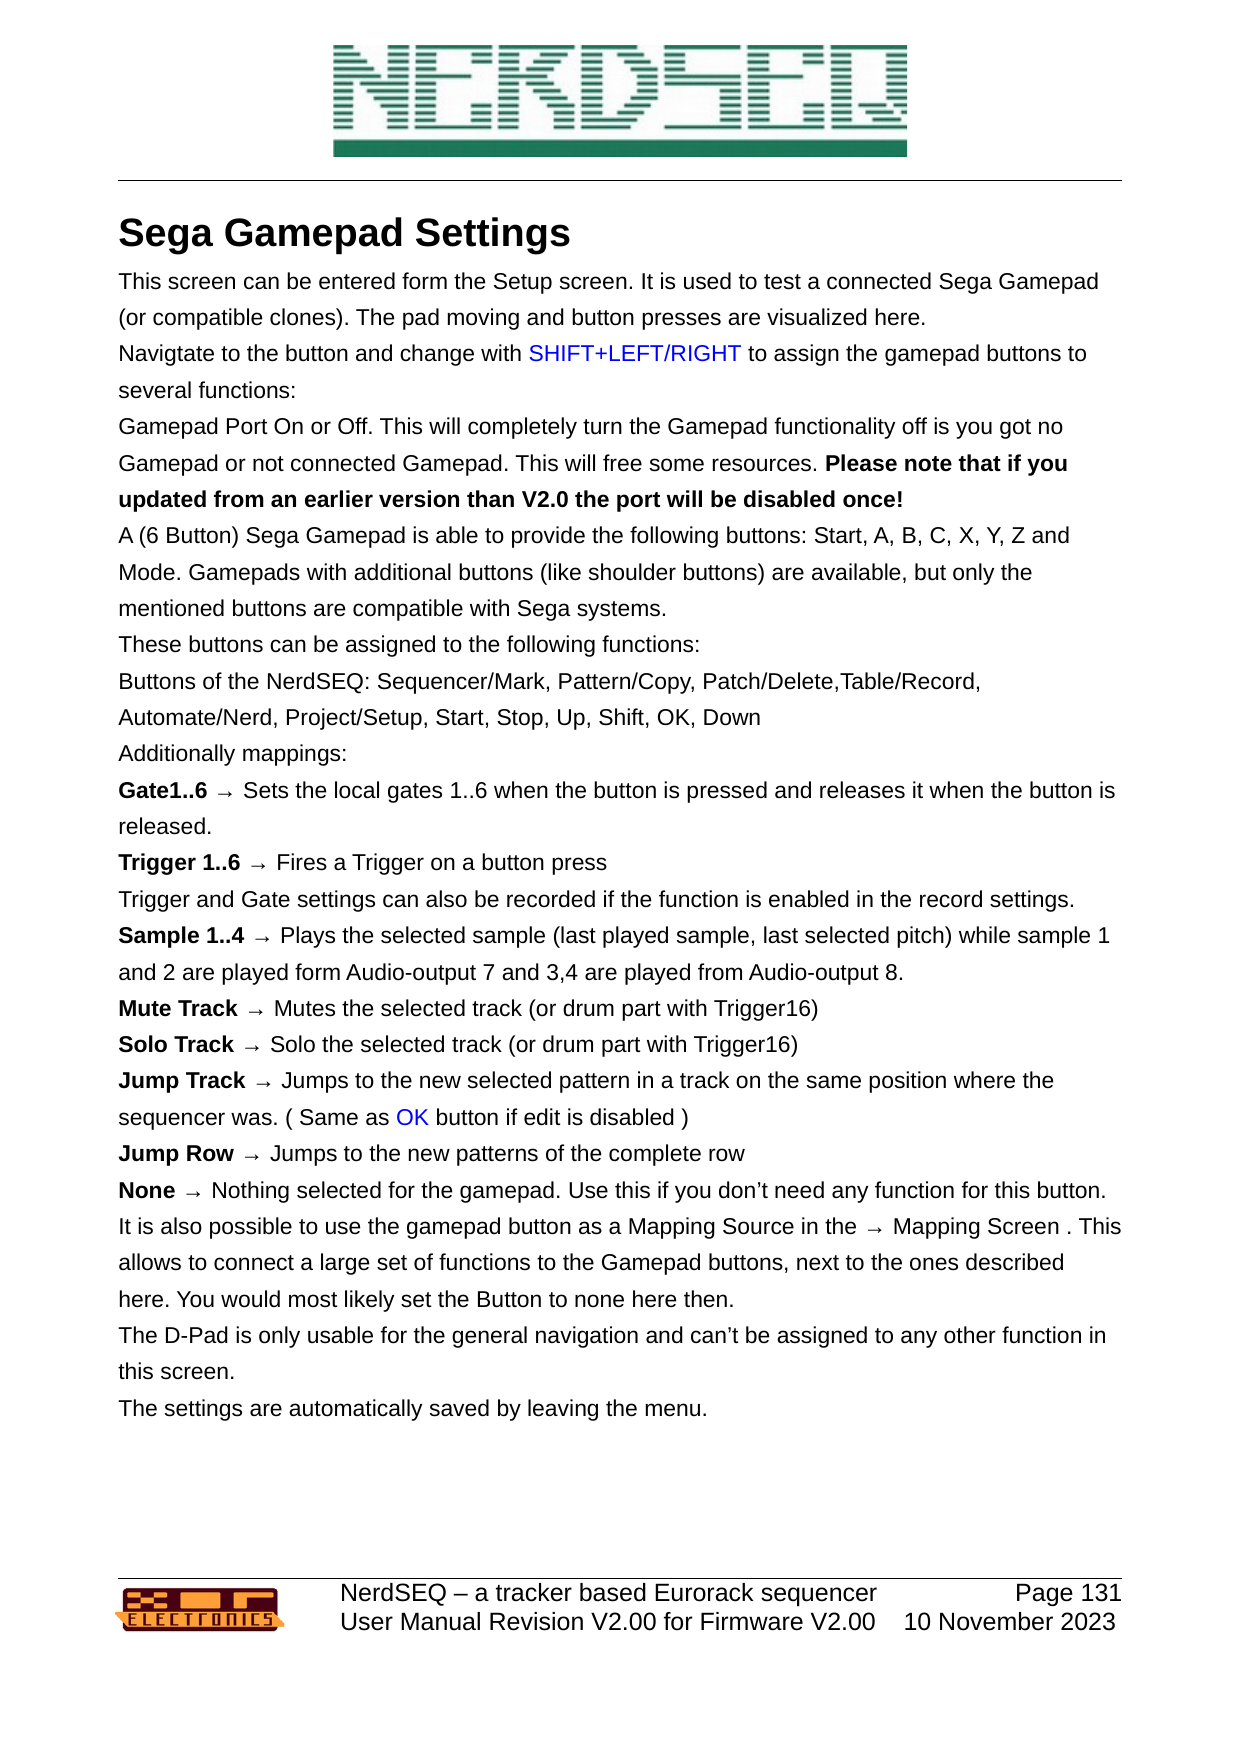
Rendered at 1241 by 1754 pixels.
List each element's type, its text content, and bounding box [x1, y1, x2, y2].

text Trigger and Gate settings can also be recorded if the function is enabled in the record settings. [118, 886, 1122, 912]
text These buttons can be assigned to the following functions: [118, 631, 1122, 658]
text Jump Row → Jumps to the new patterns of the complete row [118, 1140, 1122, 1167]
text Trigger 1..6 → Fires a Trigger on a button press [118, 849, 1122, 876]
picture [115, 1584, 285, 1634]
picture [333, 45, 908, 157]
text Gamepad Port On or Off. This will completely turn the Gamepad functionality off is you got no Gamepad or not connected Gamepad. This will free some resources. Please note that if you updated from an earlier version than V2.0 the port will be disabled once! [118, 413, 1122, 512]
subtitle Sega Gamepad Settings [118, 209, 1122, 255]
text Mute Track → Mutes the selected track (or drum part with Trigger16) [118, 995, 1122, 1021]
text This screen can be entered form the Setup screen. It is used to test a connected Sega Gamepad (or compatible clones). The pad moving and button presses are visualized here. [118, 268, 1122, 330]
text Navigtate to the button and change with SHIFT+LEFT/RIGHT to assign the gamepad buttons to several functions: [118, 340, 1122, 403]
text Solo Track → Solo the selected track (or drum part with Trigger16) [118, 1031, 1122, 1057]
text None → Nothing selected for the gamepad. Use this if you don’t need any function for this button. [118, 1177, 1122, 1203]
text The settings are automatically saved by leaving the menu. [118, 1395, 1122, 1421]
text Sample 1..4 → Plays the selected sample (last played sample, last selected pitch) while sample 1 and 2 are played form Audio-output 7 and 3,4 are played from Audio-output 8. [118, 922, 1122, 985]
text It is also possible to use the gamepad button as a Mapping Source in the → Mapping Screen . This allows to connect a large set of functions to the Gamepad buttons, next to the ones described here. You would most likely set the Button to none here then. [118, 1213, 1122, 1312]
text Additionally mappings: [118, 740, 1122, 767]
text The D-Pad is only usable for the general navigation and can’t be assigned to any other function in this screen. [118, 1322, 1122, 1385]
text A (6 Button) Sega Gamepad is able to provide the following buttons: Start, A, B, C, X, Y, Z and Mode. Gamepads with additional buttons (like shoulder buttons) are available, but only the mentioned buttons are compatible with Sega systems. [118, 522, 1122, 621]
text Jump Track → Jumps to the new selected pattern in a track on the same position where the sequencer was. ( Same as OK button if edit is disabled ) [118, 1067, 1122, 1130]
text Buttons of the NerdSEQ: Sequencer/Mark, Pattern/Copy, Patch/Delete,Table/Record, Automate/Nerd, Project/Setup, Start, Stop, Up, Shift, OK, Down [118, 668, 1122, 730]
text Gate1..6 → Sets the local gates 1..6 when the button is pressed and releases it when the button is released. [118, 777, 1122, 839]
